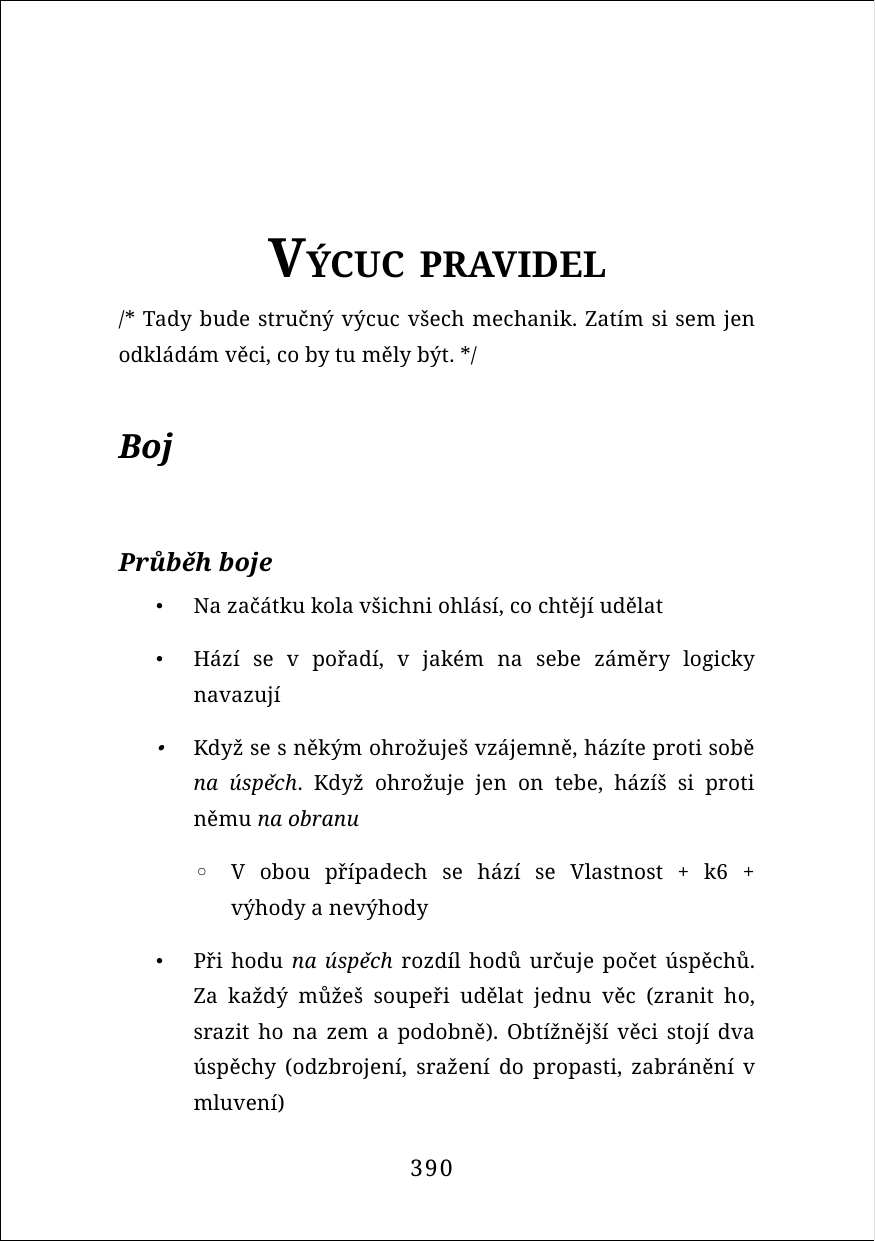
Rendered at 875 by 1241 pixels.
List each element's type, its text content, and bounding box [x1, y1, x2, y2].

list Na začátku kola všichni ohlásí, co chtějí udělat [156, 591, 756, 619]
list Když se s někým ohrožuješ vzájemně, házíte proti sobě na úspěch. Když ohrožuje jen on tebe, házíš si proti němu na obranu [156, 733, 756, 832]
subtitle Výcuc pravidel [118, 219, 756, 293]
subtitle Boj [118, 423, 756, 468]
list Při hodu na úspěch rozdíl hodů určuje počet úspěchů. Za každý můžeš soupeři udělat jednu věc (zranit ho, srazit ho na zem a podobně). Obtížnější věci stojí dva úspěchy (odzbrojení, sražení do propasti, zabránění v mluvení) [156, 946, 756, 1116]
list Hází se v pořadí, v jakém na sebe záměry logicky navazují [156, 644, 756, 708]
subtitle Průběh boje [118, 545, 756, 579]
text /* Tady bude stručný výcuc všech mechanik. Zatím si sem jen odkládám věci, co by tu měly být. */ [118, 304, 756, 368]
list V obou případech se hází se Vlastnost + k6 + výhody a nevýhody [193, 857, 756, 921]
